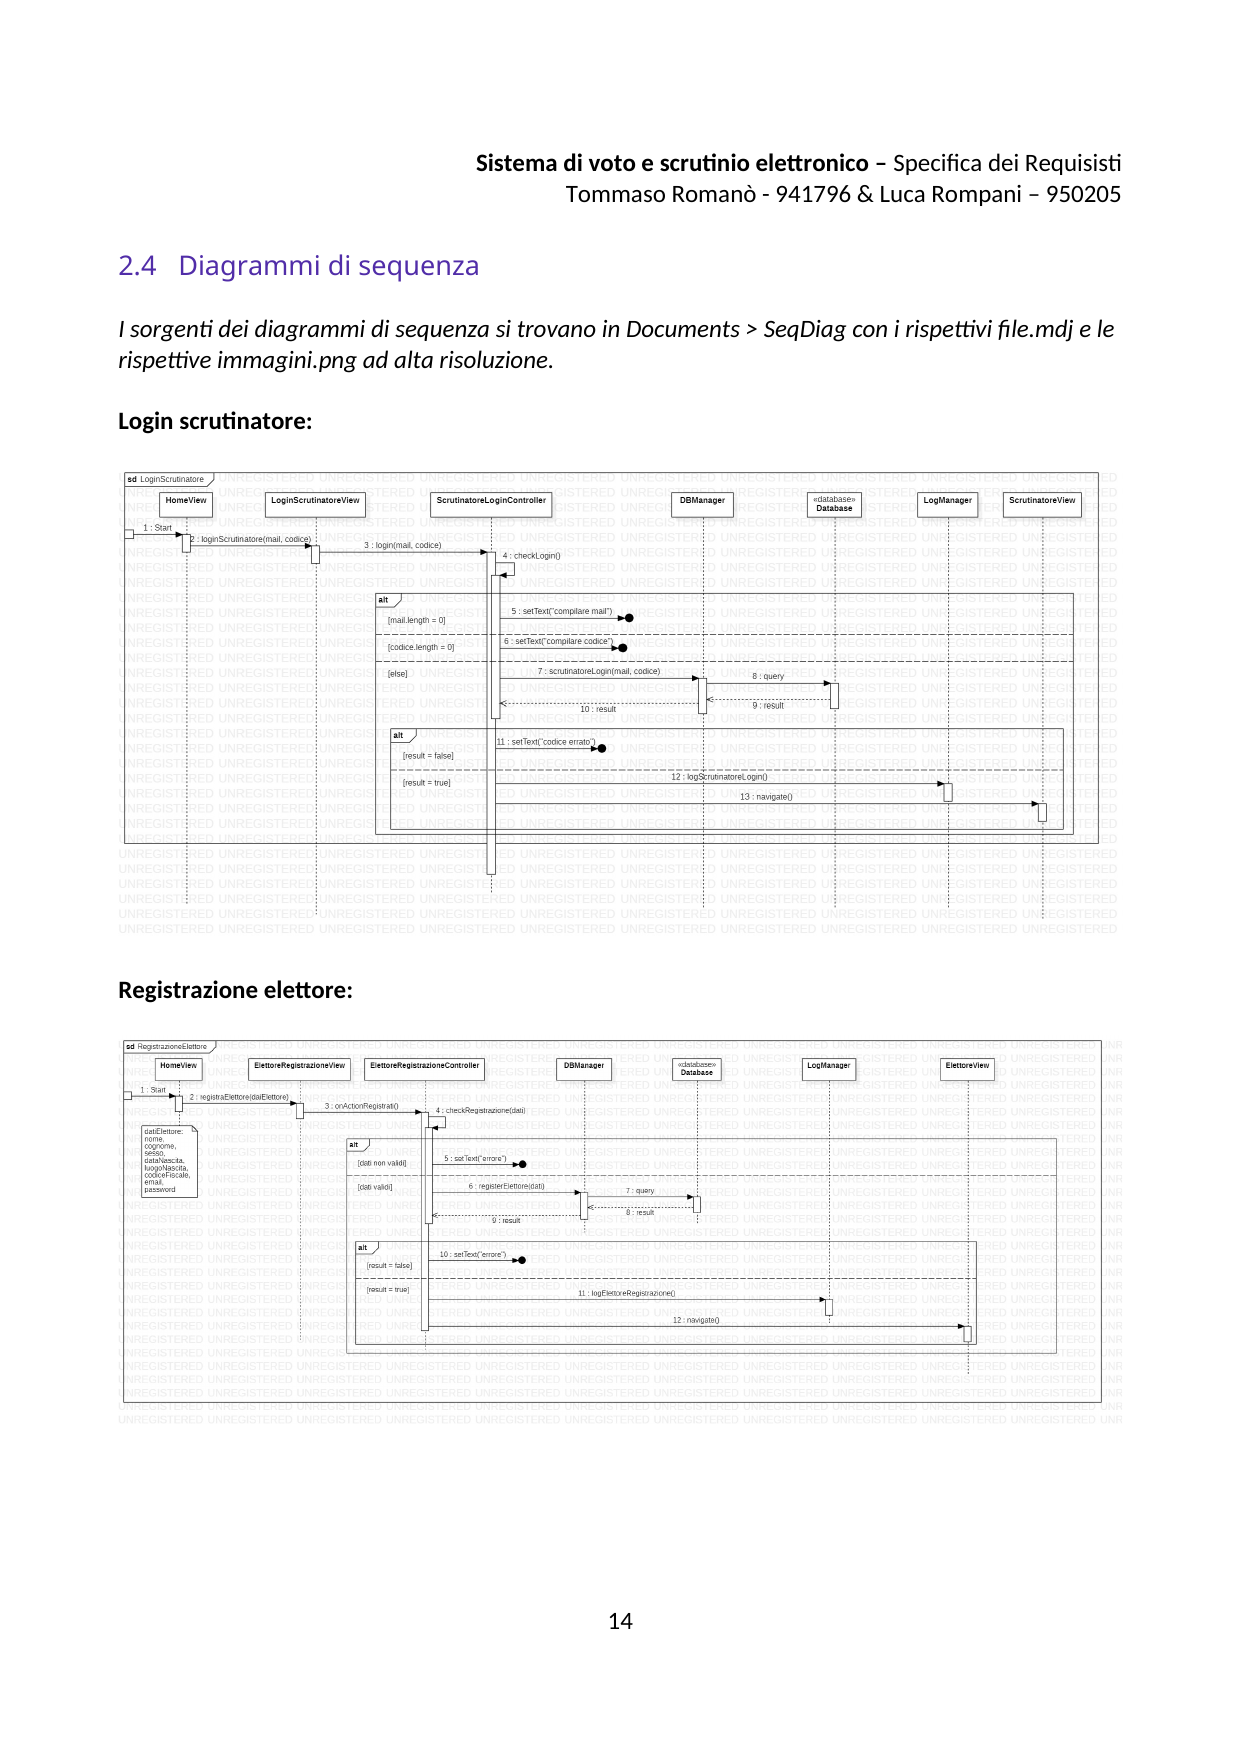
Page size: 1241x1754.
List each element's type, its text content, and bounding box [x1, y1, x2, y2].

subtitle Diagrammi di sequenza [118, 246, 1122, 283]
picture [118, 1035, 1123, 1424]
text I sorgenti dei diagrammi di sequenza si trovano in Documents > SeqDiag con i rispettivi file.mdj e le rispettive immagini.png ad alta risoluzione. [118, 313, 1122, 374]
text Registrazione elettore: [118, 974, 1122, 1004]
text Login scrutinatore: [118, 405, 1122, 436]
picture [118, 466, 1123, 944]
